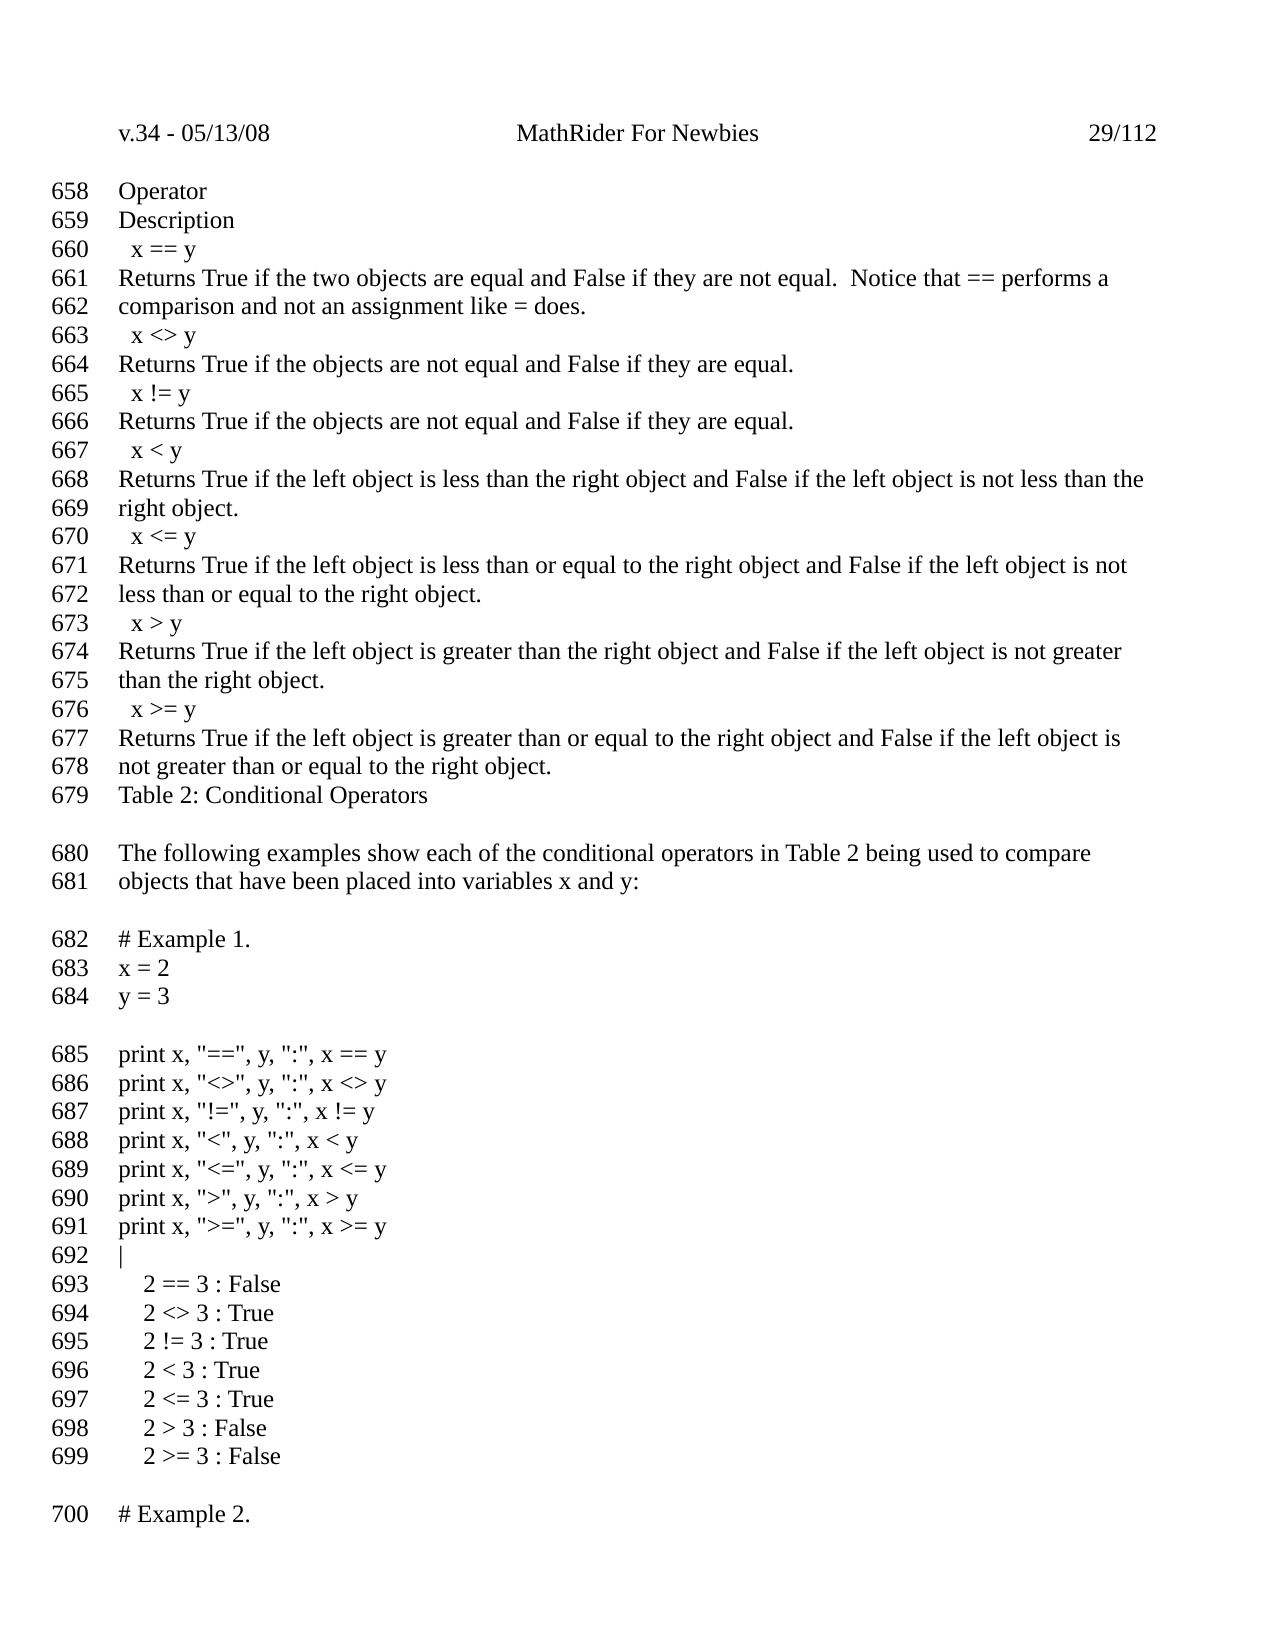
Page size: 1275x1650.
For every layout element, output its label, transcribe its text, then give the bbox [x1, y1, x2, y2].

text print x, "==", y, ":", x == y [118, 1039, 1157, 1068]
text print x, ">=", y, ":", x >= y [118, 1211, 1157, 1240]
text print x, "<>", y, ":", x <> y [118, 1068, 1157, 1096]
text 2 <= 3 : True [118, 1384, 1157, 1413]
text Operator [118, 176, 1157, 205]
text x == y [118, 234, 1157, 263]
text x != y [118, 378, 1157, 406]
text Description [118, 205, 1157, 234]
text | [118, 1240, 1157, 1269]
text y = 3 [118, 981, 1157, 1010]
text 2 > 3 : False [118, 1413, 1157, 1441]
text x <= y [118, 521, 1157, 550]
text x = 2 [118, 953, 1157, 981]
text Returns True if the left object is greater than the right object and False if the left object is not greater than the right object. [118, 636, 1157, 694]
text The following examples show each of the conditional operators in Table 2 being used to compare objects that have been placed into variables x and y: [118, 838, 1157, 895]
text Returns True if the objects are not equal and False if they are equal. [118, 349, 1157, 378]
text print x, "<=", y, ":", x <= y [118, 1154, 1157, 1183]
text x < y [118, 435, 1157, 464]
text x <> y [118, 320, 1157, 349]
text 2 < 3 : True [118, 1355, 1157, 1384]
text print x, ">", y, ":", x > y [118, 1183, 1157, 1211]
text # Example 2. [118, 1499, 1157, 1528]
text # Example 1. [118, 924, 1157, 953]
text Table 2: Conditional Operators [118, 780, 1157, 809]
text Returns True if the two objects are equal and False if they are not equal. Notice that == performs a comparison and not an assignment like = does. [118, 263, 1157, 320]
text Returns True if the left object is less than the right object and False if the left object is not less than the right object. [118, 464, 1157, 521]
text x > y [118, 608, 1157, 636]
text 2 <> 3 : True [118, 1298, 1157, 1326]
text Returns True if the left object is less than or equal to the right object and False if the left object is not less than or equal to the right object. [118, 550, 1157, 608]
text 2 != 3 : True [118, 1326, 1157, 1355]
text 2 >= 3 : False [118, 1441, 1157, 1470]
text print x, "<", y, ":", x < y [118, 1125, 1157, 1154]
text x >= y [118, 694, 1157, 723]
text 2 == 3 : False [118, 1269, 1157, 1298]
text print x, "!=", y, ":", x != y [118, 1096, 1157, 1125]
text Returns True if the left object is greater than or equal to the right object and False if the left object is not greater than or equal to the right object. [118, 723, 1157, 780]
text Returns True if the objects are not equal and False if they are equal. [118, 406, 1157, 435]
